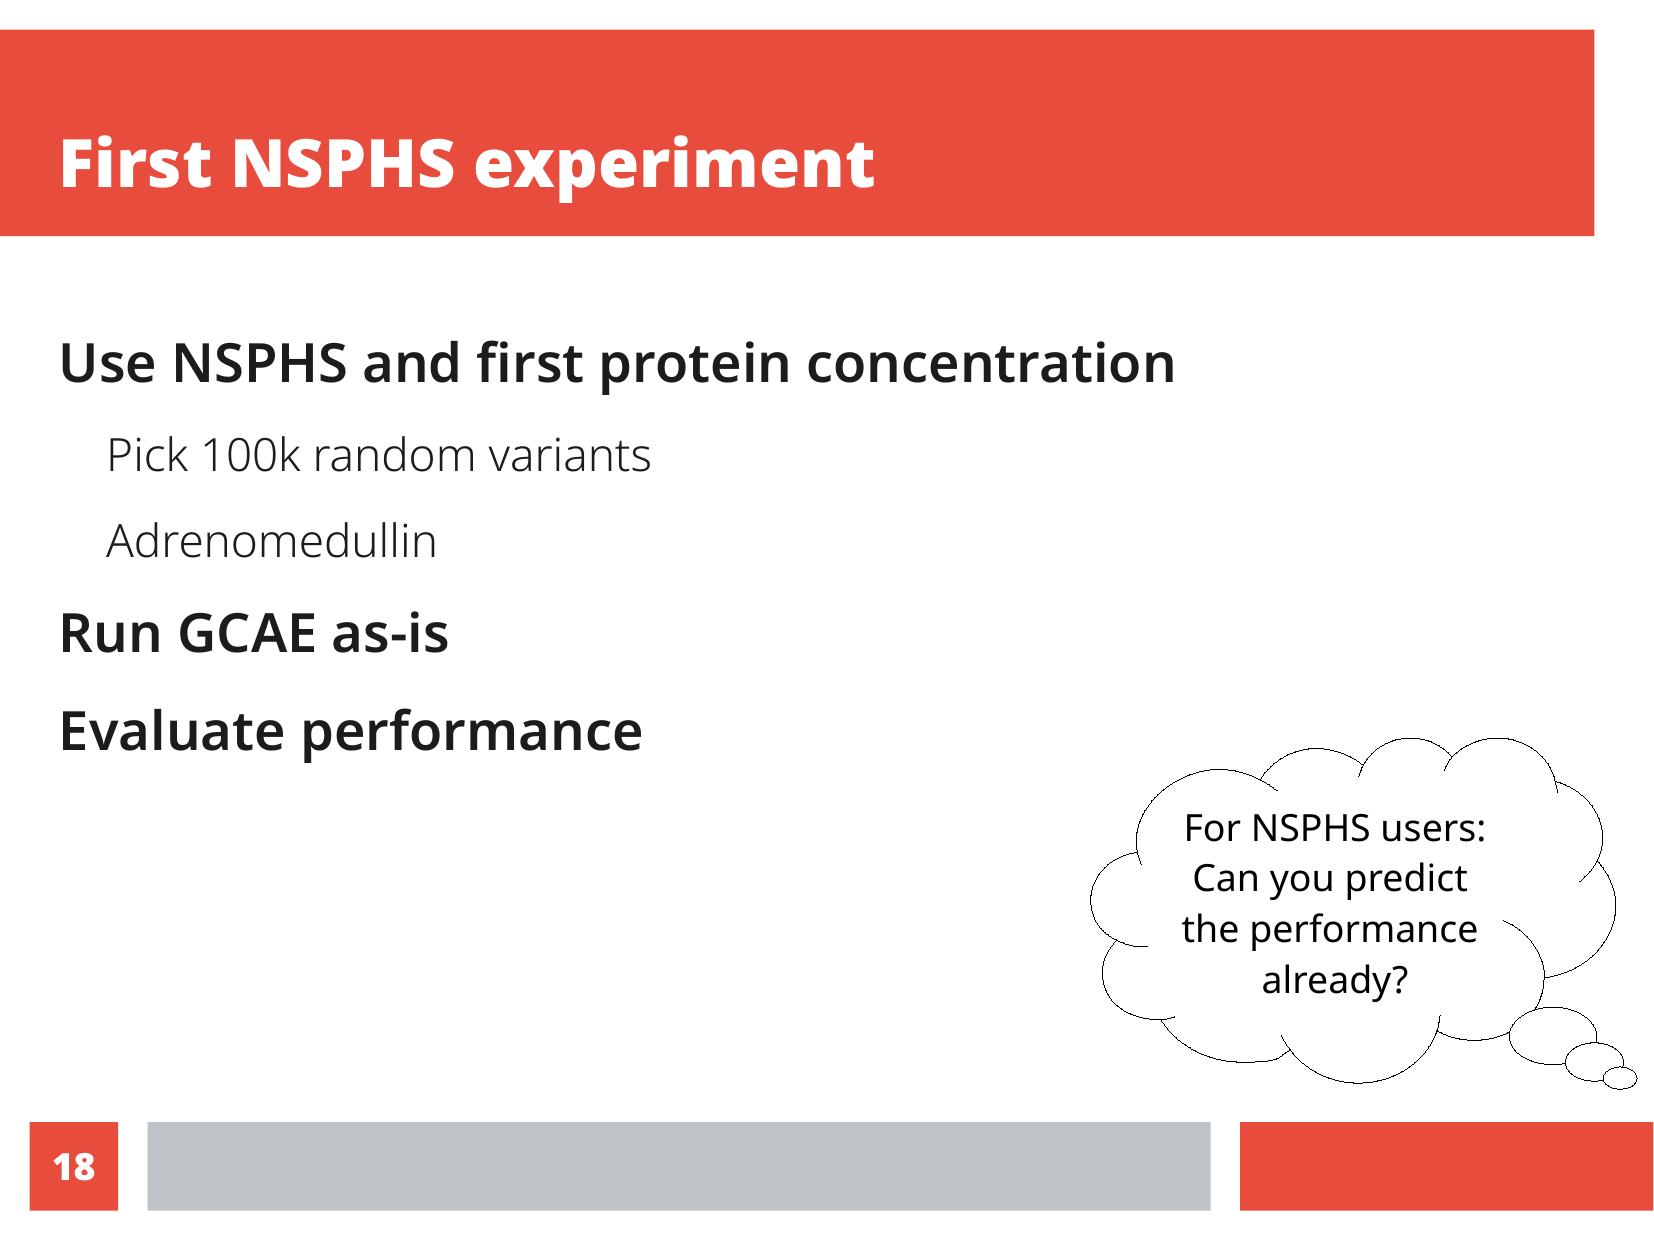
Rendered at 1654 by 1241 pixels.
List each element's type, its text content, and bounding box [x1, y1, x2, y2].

list Use NSPHS and first protein concentration Pick 100k random variants Adrenomedullin Run GCAE as-is Evaluate performance [59, 324, 1565, 1093]
text_box For NSPHS users: Can you predict the performance already? [1090, 738, 1638, 1090]
title First NSPHS experiment [59, 59, 1595, 207]
